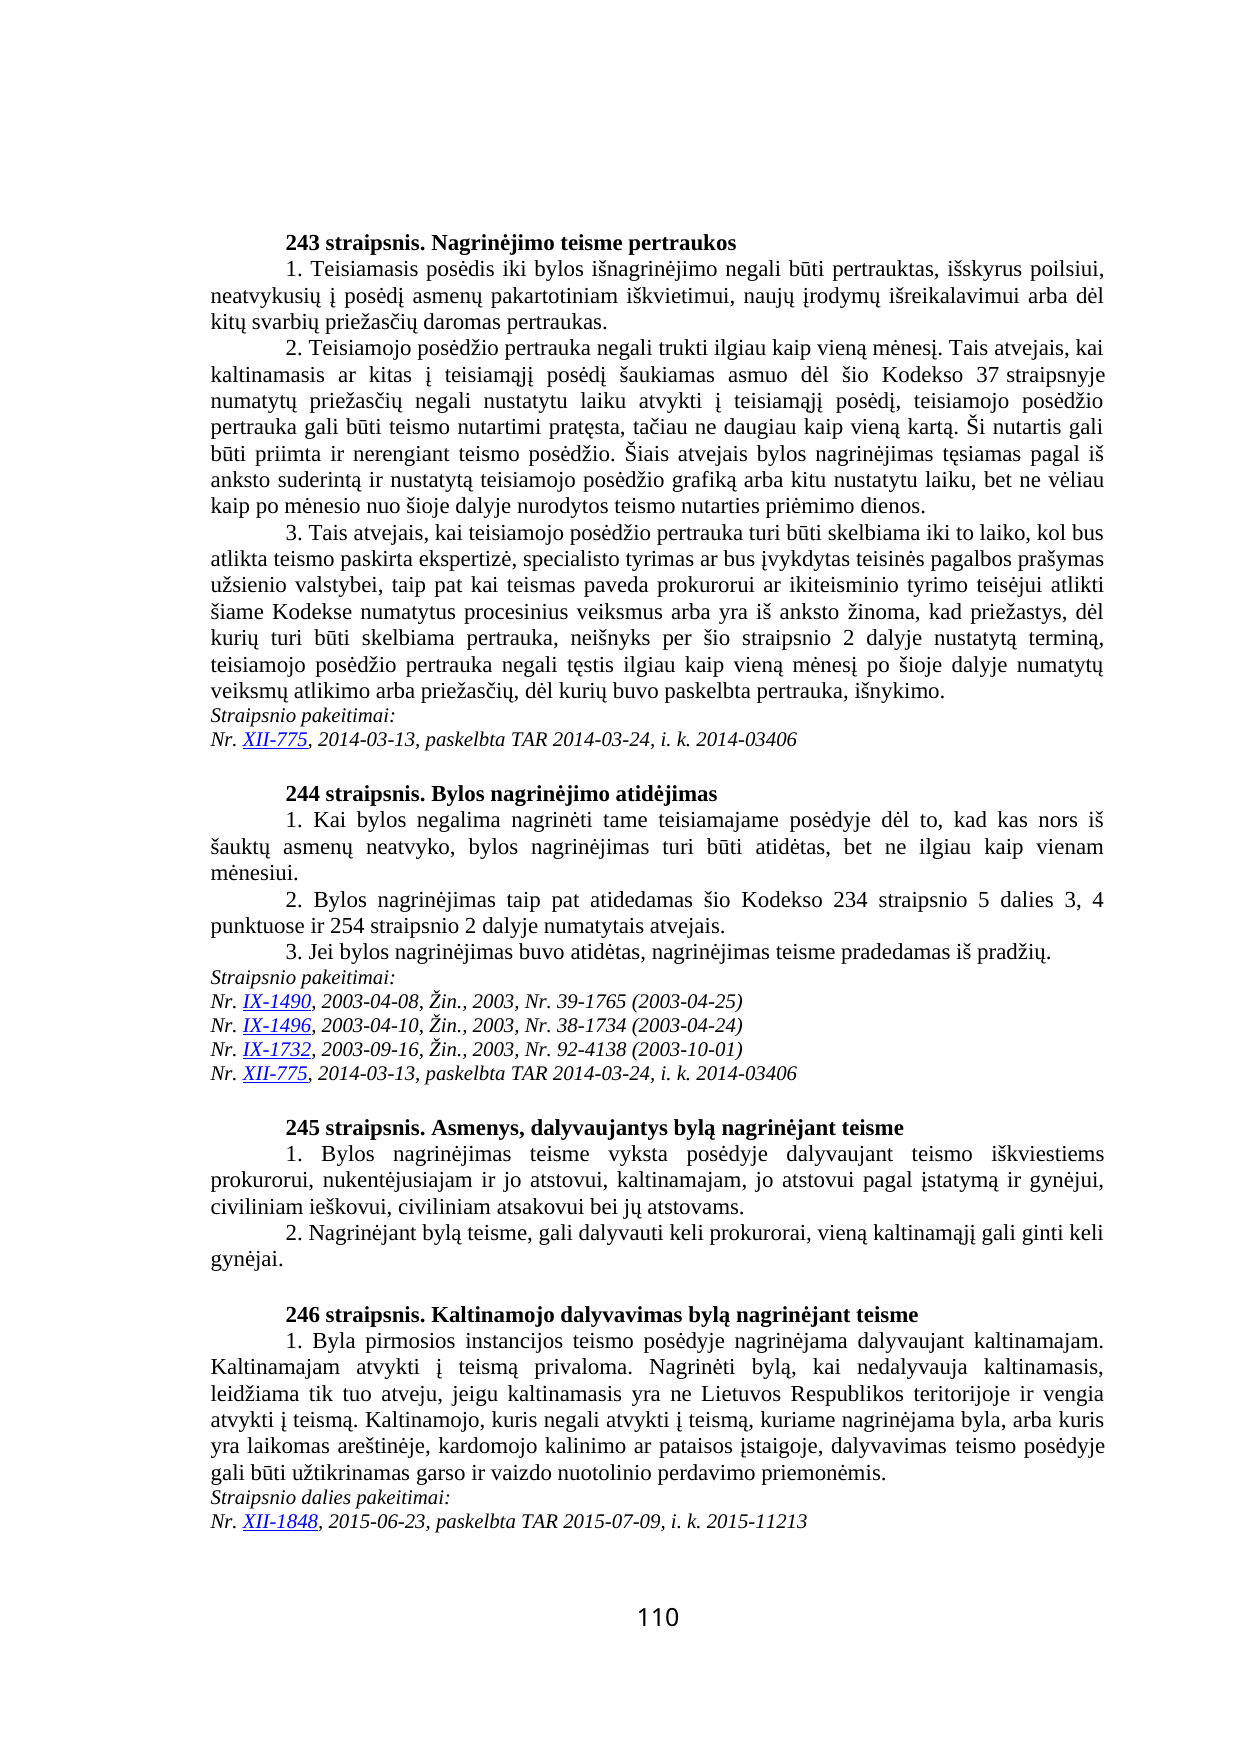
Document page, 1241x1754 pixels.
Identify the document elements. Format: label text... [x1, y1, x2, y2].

text Nr. IX-1490, 2003-04-08, Žin., 2003, Nr. 39-1765 (2003-04-25) [210, 989, 1105, 1013]
text 1. Kai bylos negalima nagrinėti tame teisiamajame posėdyje dėl to, kad kas nors iš šauktų asmenų neatvyko, bylos nagrinėjimas turi būti atidėtas, bet ne ilgiau kaip vienam mėnesiui. [210, 807, 1105, 886]
text 244 straipsnis. Bylos nagrinėjimo atidėjimas [210, 780, 1105, 807]
text 1. Teisiamasis posėdis iki bylos išnagrinėjimo negali būti pertrauktas, išskyrus poilsiui, neatvykusių į posėdį asmenų pakartotiniam iškvietimui, naujų įrodymų išreikalavimui arba dėl kitų svarbių priežasčių daromas pertraukas. [210, 255, 1105, 334]
text 3. Tais atvejais, kai teisiamojo posėdžio pertrauka turi būti skelbiama iki to laiko, kol bus atlikta teismo paskirta ekspertizė, specialisto tyrimas ar bus įvykdytas teisinės pagalbos prašymas užsienio valstybei, taip pat kai teismas paveda prokurorui ar ikiteisminio tyrimo teisėjui atlikti šiame Kodekse numatytus procesinius veiksmus arba yra iš anksto žinoma, kad priežastys, dėl kurių turi būti skelbiama pertrauka, neišnyks per šio straipsnio 2 dalyje nustatytą terminą, teisiamojo posėdžio pertrauka negali tęstis ilgiau kaip vieną mėnesį po šioje dalyje numatytų veiksmų atlikimo arba priežasčių, dėl kurių buvo paskelbta pertrauka, išnykimo. [210, 519, 1105, 703]
text 246 straipsnis. Kaltinamojo dalyvavimas bylą nagrinėjant teisme [210, 1301, 1105, 1327]
text Straipsnio dalies pakeitimai: [210, 1485, 1105, 1509]
text 1. Byla pirmosios instancijos teismo posėdyje nagrinėjama dalyvaujant kaltinamajam. Kaltinamajam atvykti į teismą privaloma. Nagrinėti bylą, kai nedalyvauja kaltinamasis, leidžiama tik tuo atveju, jeigu kaltinamasis yra ne Lietuvos Respublikos teritorijoje ir vengia atvykti į teismą. Kaltinamojo, kuris negali atvykti į teismą, kuriame nagrinėjama byla, arba kuris yra laikomas areštinėje, kardomojo kalinimo ar pataisos įstaigoje, dalyvavimas teismo posėdyje gali būti užtikrinamas garso ir vaizdo nuotolinio perdavimo priemonėmis. [210, 1327, 1105, 1485]
text Nr. XII-775, 2014-03-13, paskelbta TAR 2014-03-24, i. k. 2014-03406 [210, 1061, 1105, 1085]
text Nr. XII-1848, 2015-06-23, paskelbta TAR 2015-07-09, i. k. 2015-11213 [210, 1509, 1105, 1533]
text Nr. IX-1732, 2003-09-16, Žin., 2003, Nr. 92-4138 (2003-10-01) [210, 1037, 1105, 1061]
text Nr. IX-1496, 2003-04-10, Žin., 2003, Nr. 38-1734 (2003-04-24) [210, 1013, 1105, 1037]
text Straipsnio pakeitimai: [210, 965, 1105, 989]
text 245 straipsnis. Asmenys, dalyvaujantys bylą nagrinėjant teisme [210, 1114, 1105, 1140]
text 2. Nagrinėjant bylą teisme, gali dalyvauti keli prokurorai, vieną kaltinamąjį gali ginti keli gynėjai. [210, 1219, 1105, 1272]
text 2. Teisiamojo posėdžio pertrauka negali trukti ilgiau kaip vieną mėnesį. Tais atvejais, kai kaltinamasis ar kitas į teisiamąjį posėdį šaukiamas asmuo dėl šio Kodekso 37 straipsnyje numatytų priežasčių negali nustatytu laiku atvykti į teisiamąjį posėdį, teisiamojo posėdžio pertrauka gali būti teismo nutartimi pratęsta, tačiau ne daugiau kaip vieną kartą. Ši nutartis gali būti priimta ir nerengiant teismo posėdžio. Šiais atvejais bylos nagrinėjimas tęsiamas pagal iš anksto suderintą ir nustatytą teisiamojo posėdžio grafiką arba kitu nustatytu laiku, bet ne vėliau kaip po mėnesio nuo šioje dalyje nurodytos teismo nutarties priėmimo dienos. [210, 334, 1105, 519]
text Straipsnio pakeitimai: [210, 703, 1105, 727]
text 3. Jei bylos nagrinėjimas buvo atidėtas, nagrinėjimas teisme pradedamas iš pradžių. [210, 938, 1105, 965]
text 243 straipsnis. Nagrinėjimo teisme pertraukos [210, 229, 1105, 255]
text 2. Bylos nagrinėjimas taip pat atidedamas šio Kodekso 234 straipsnio 5 dalies 3, 4 punktuose ir 254 straipsnio 2 dalyje numatytais atvejais. [210, 886, 1105, 938]
text 1. Bylos nagrinėjimas teisme vyksta posėdyje dalyvaujant teismo iškviestiems prokurorui, nukentėjusiajam ir jo atstovui, kaltinamajam, jo atstovui pagal įstatymą ir gynėjui, civiliniam ieškovui, civiliniam atsakovui bei jų atstovams. [210, 1140, 1105, 1219]
text Nr. XII-775, 2014-03-13, paskelbta TAR 2014-03-24, i. k. 2014-03406 [210, 727, 1105, 751]
